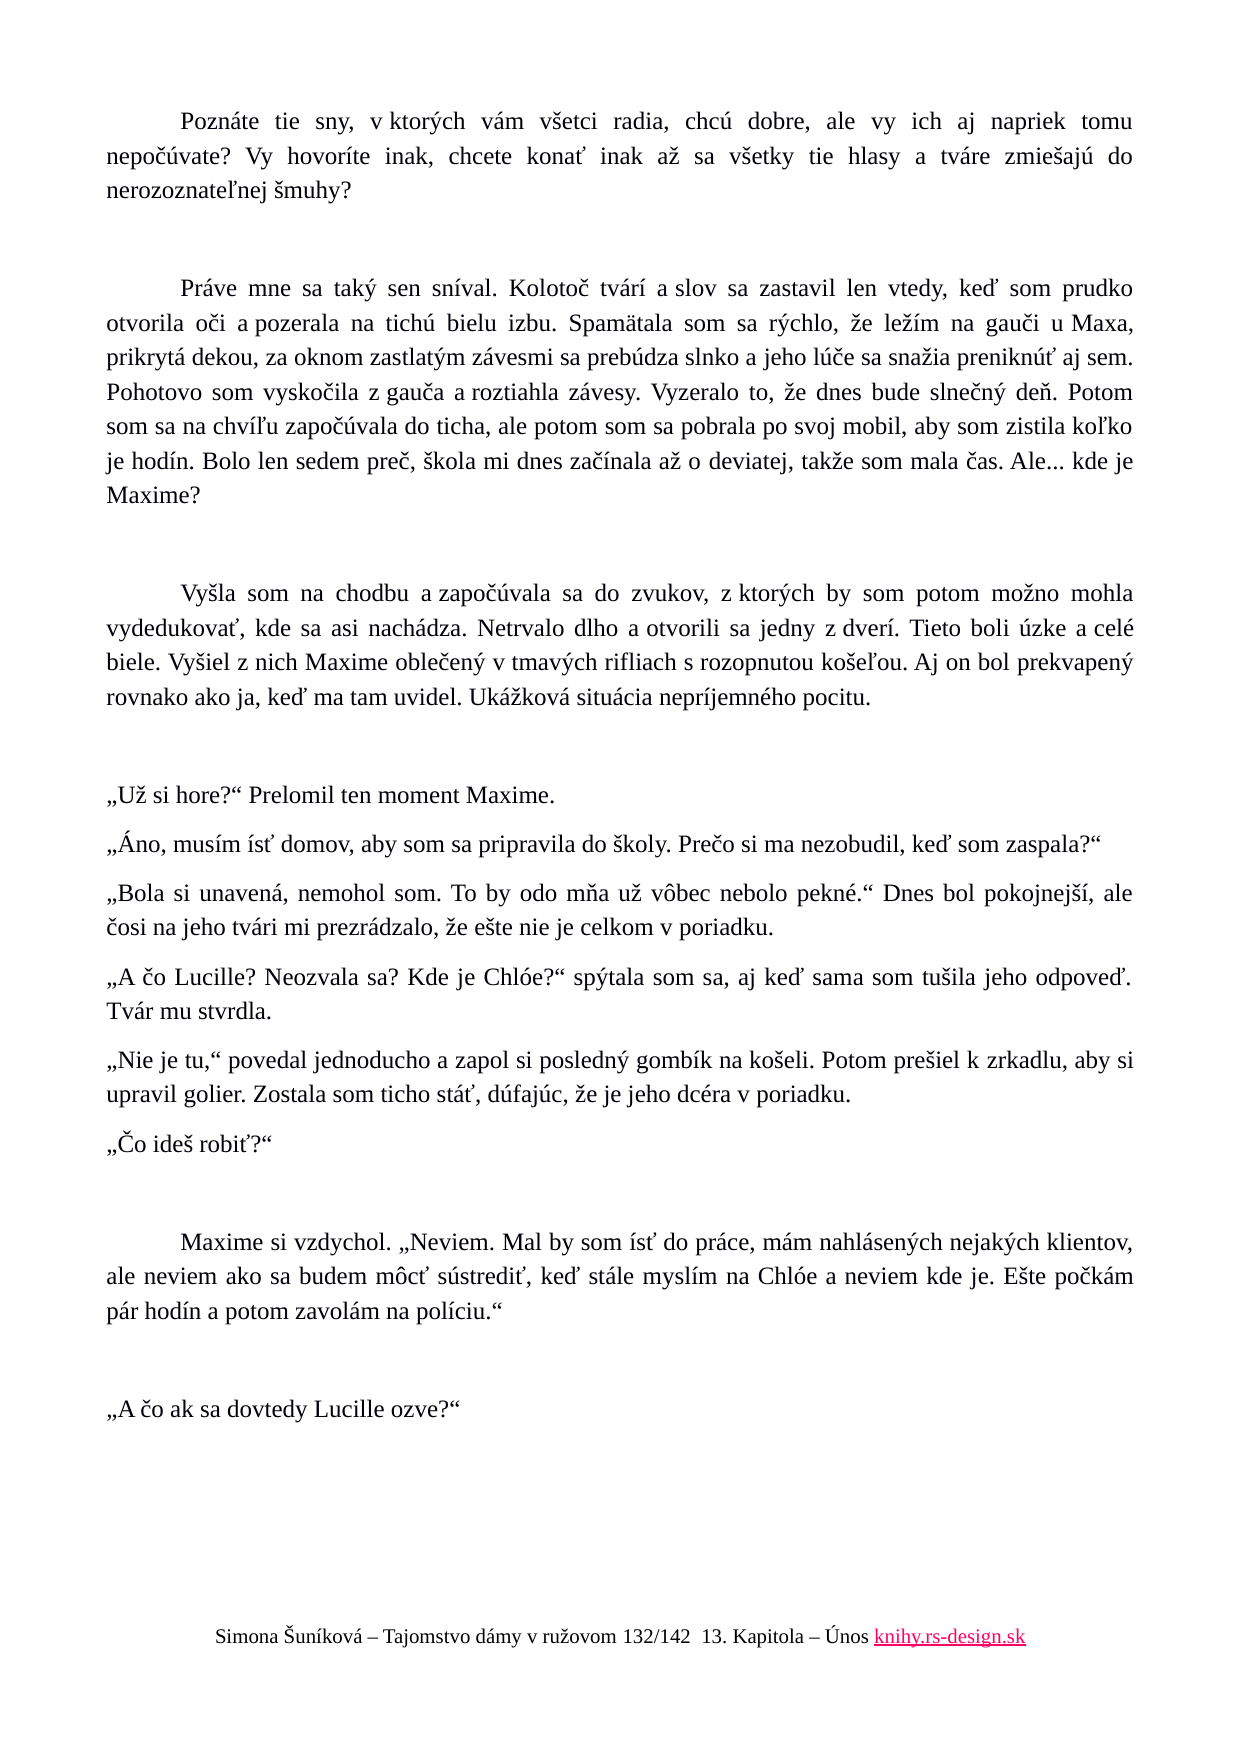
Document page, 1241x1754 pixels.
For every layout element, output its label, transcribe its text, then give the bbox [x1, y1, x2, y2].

text „A čo ak sa dovtedy Lucille ozve?“ [106, 1394, 1134, 1423]
text „Nie je tu,“ povedal jednoducho a zapol si posledný gombík na košeli. Potom prešiel k zrkadlu, aby si upravil golier. Zostala som ticho stáť, dúfajúc, že je jeho dcéra v poriadku. [106, 1045, 1134, 1108]
text „Už si hore?“ Prelomil ten moment Maxime. [106, 780, 1134, 809]
text „A čo Lucille? Neozvala sa? Kde je Chlóe?“ spýtala som sa, aj keď sama som tušila jeho odpoveď. Tvár mu stvrdla. [106, 962, 1134, 1025]
text Maxime si vzdychol. „Neviem. Mal by som ísť do práce, mám nahlásených nejakých klientov, ale neviem ako sa budem môcť sústrediť, keď stále myslím na Chlóe a neviem kde je. Ešte počkám pár hodín a potom zavolám na políciu.“ [106, 1227, 1134, 1324]
text „Áno, musím ísť domov, aby som sa pripravila do školy. Prečo si ma nezobudil, keď som zaspala?“ [106, 829, 1134, 858]
text „Čo ideš robiť?“ [106, 1129, 1134, 1157]
text Vyšla som na chodbu a započúvala sa do zvukov, z ktorých by som potom možno mohla vydedukovať, kde sa asi nachádza. Netrvalo dlho a otvorili sa jedny z dverí. Tieto boli úzke a celé biele. Vyšiel z nich Maxime oblečený v tmavých rifliach s rozopnutou košeľou. Aj on bol prekvapený rovnako ako ja, keď ma tam uvidel. Ukážková situácia nepríjemného pocitu. [106, 578, 1134, 711]
text Práve mne sa taký sen sníval. Kolotoč tvárí a slov sa zastavil len vtedy, keď som prudko otvorila oči a pozerala na tichú bielu izbu. Spamätala som sa rýchlo, že ležím na gauči u Maxa, prikrytá dekou, za oknom zastlatým závesmi sa prebúdza slnko a jeho lúče sa snažia preniknúť aj sem. Pohotovo som vyskočila z gauča a roztiahla závesy. Vyzeralo to, že dnes bude slnečný deň. Potom som sa na chvíľu započúvala do ticha, ale potom som sa pobrala po svoj mobil, aby som zistila koľko je hodín. Bolo len sedem preč, škola mi dnes začínala až o deviatej, takže som mala čas. Ale... kde je Maxime? [106, 273, 1134, 509]
text Poznáte tie sny, v ktorých vám všetci radia, chcú dobre, ale vy ich aj napriek tomu nepočúvate? Vy hovoríte inak, chcete konať inak až sa všetky tie hlasy a tváre zmiešajú do nerozoznateľnej šmuhy? [106, 106, 1134, 204]
text „Bola si unavená, nemohol som. To by odo mňa už vôbec nebolo pekné.“ Dnes bol pokojnejší, ale čosi na jeho tvári mi prezrádzalo, že ešte nie je celkom v poriadku. [106, 878, 1134, 941]
